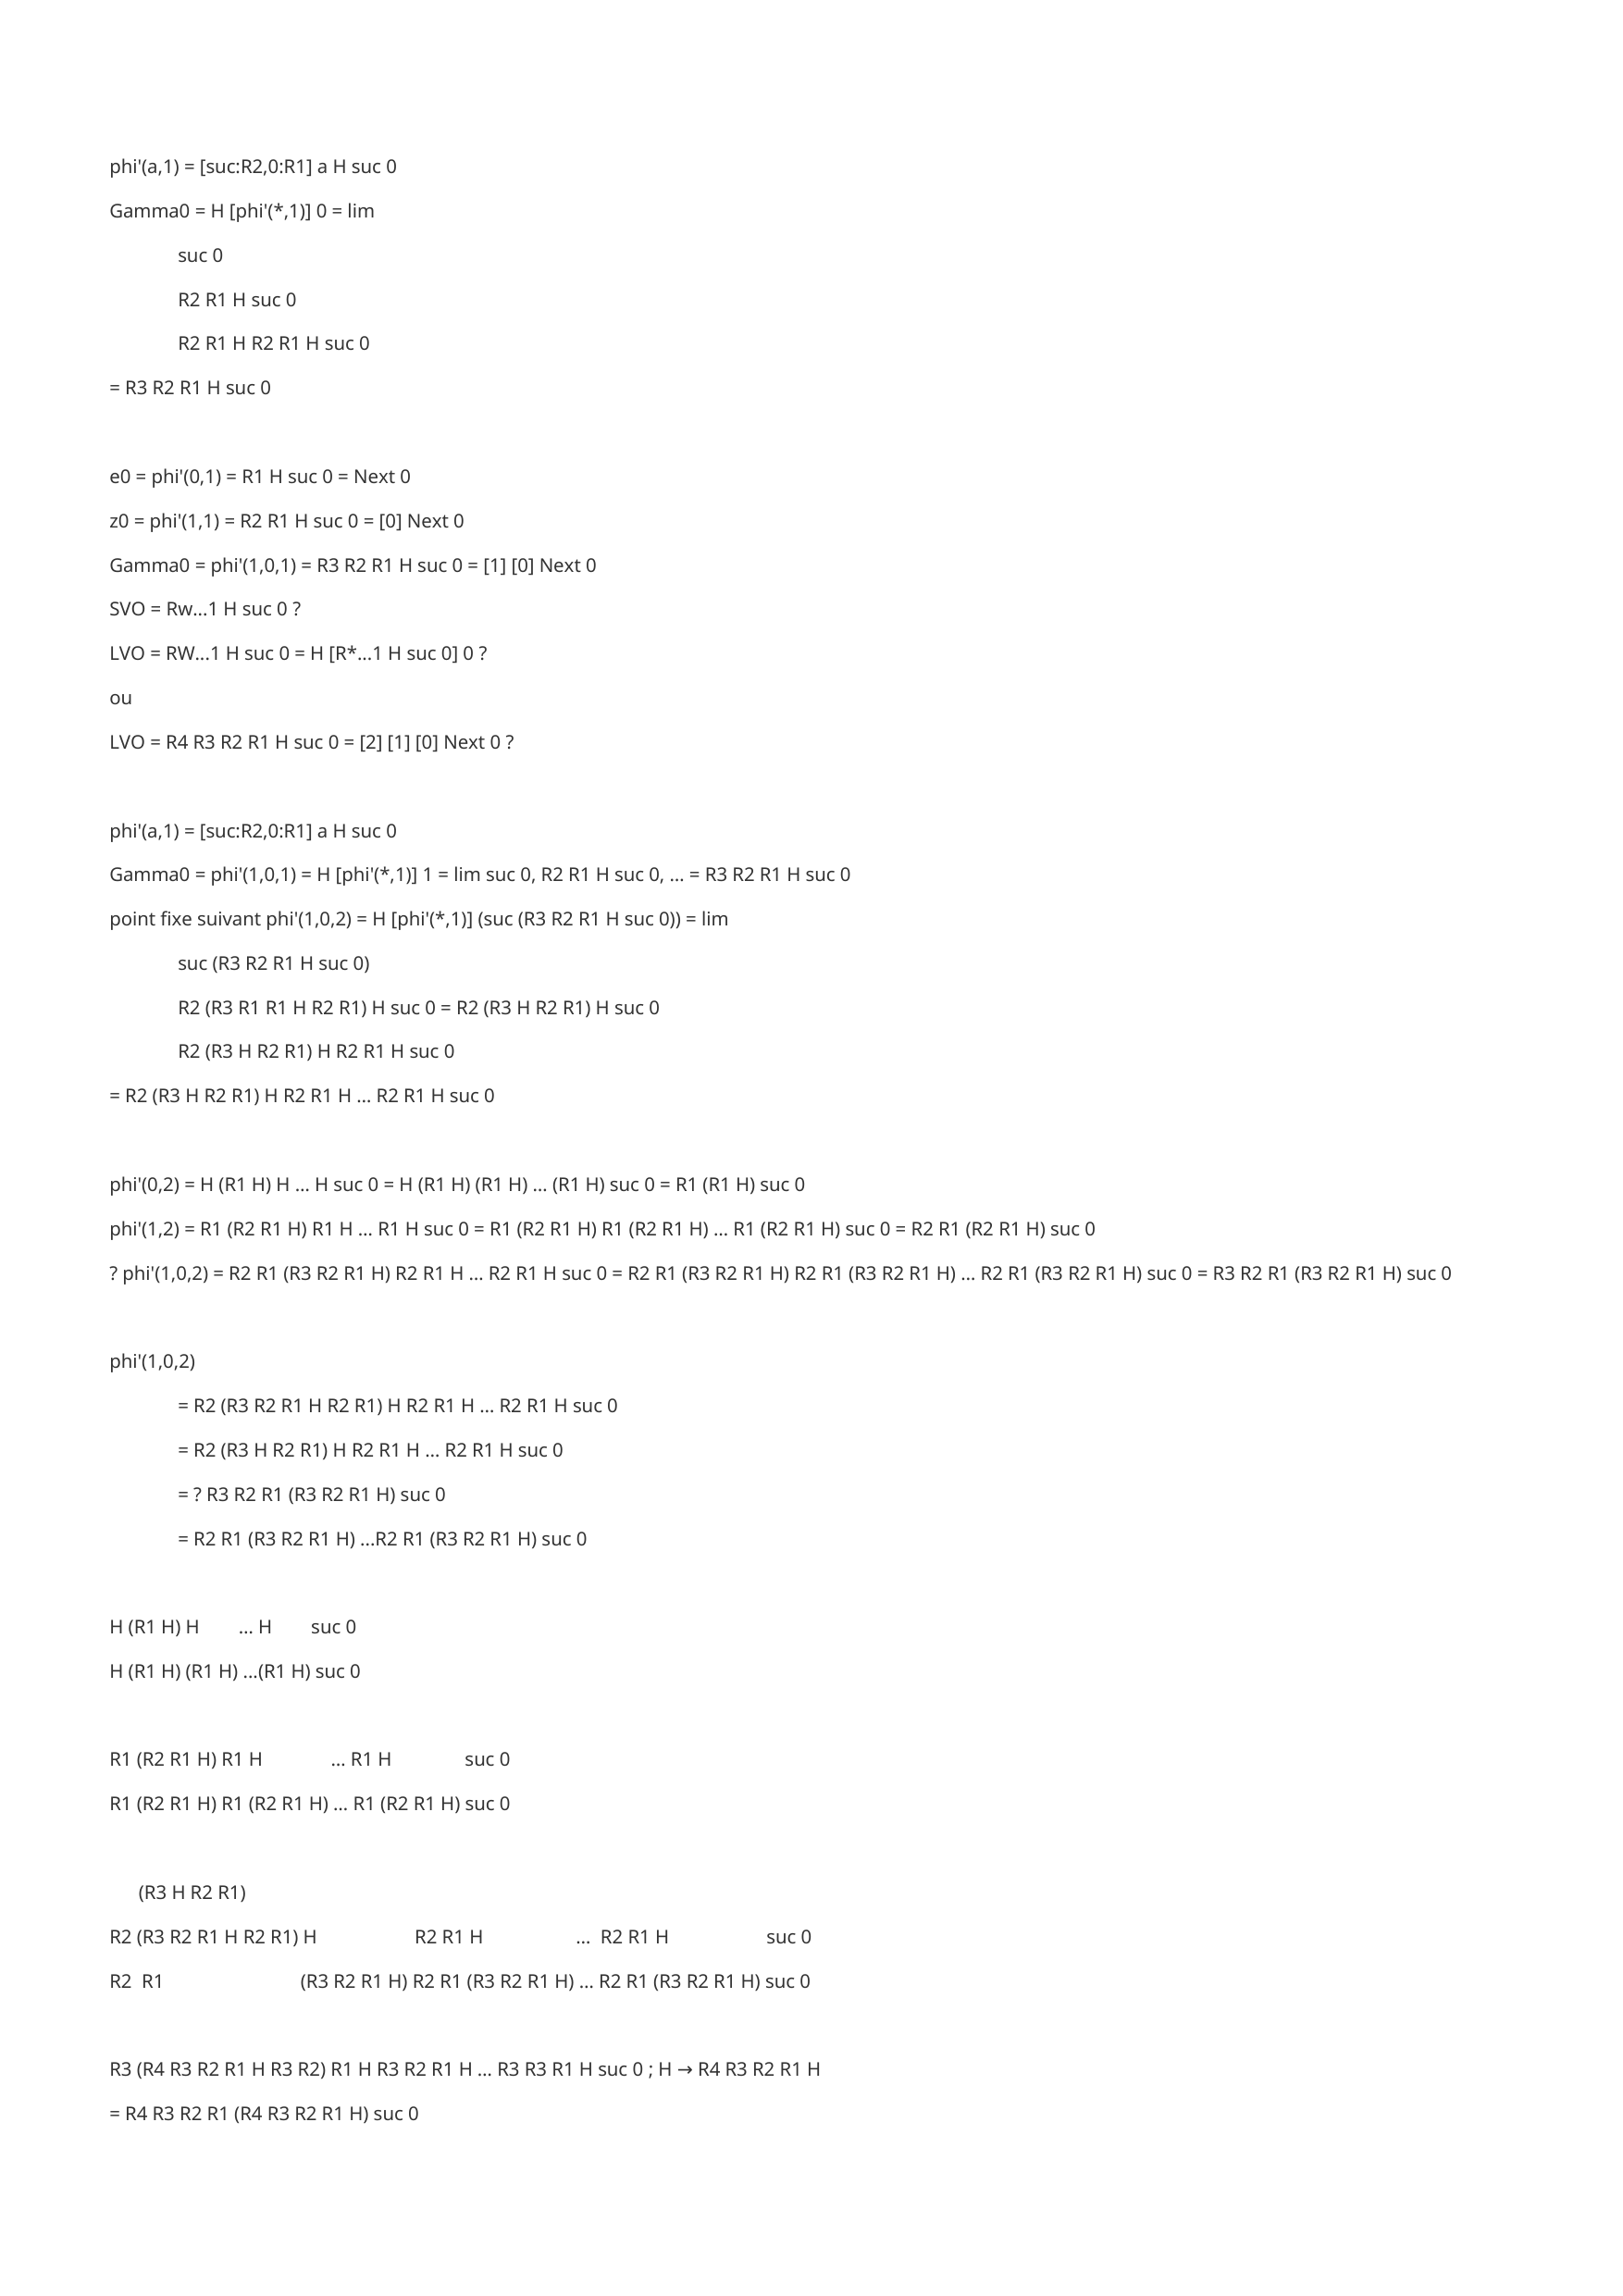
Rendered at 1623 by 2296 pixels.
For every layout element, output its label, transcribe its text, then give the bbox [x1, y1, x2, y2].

text R2 R1 H suc 0 [109, 286, 1514, 312]
text Gamma0 = H [phi'(*,1)] 0 = lim [109, 198, 1514, 223]
text e0 = phi'(0,1) = R1 H suc 0 = Next 0 [109, 464, 1514, 489]
text phi'(0,2) = H (R1 H) H … H suc 0 = H (R1 H) (R1 H) … (R1 H) suc 0 = R1 (R1 H) suc 0 [109, 1172, 1514, 1197]
text = R2 (R3 H R2 R1) H R2 R1 H … R2 R1 H suc 0 [109, 1436, 1514, 1462]
text H (R1 H) H … H suc 0 [109, 1614, 1514, 1639]
text = R4 R3 R2 R1 (R4 R3 R2 R1 H) suc 0 [109, 2101, 1514, 2126]
text R3 (R4 R3 R2 R1 H R3 R2) R1 H R3 R2 R1 H … R3 R3 R1 H suc 0 ; H → R4 R3 R2 R1 H [109, 2056, 1514, 2081]
text = R2 (R3 R2 R1 H R2 R1) H R2 R1 H … R2 R1 H suc 0 [109, 1393, 1514, 1418]
text phi'(a,1) = [suc:R2,0:R1] a H suc 0 [109, 154, 1514, 180]
text R2 (R3 R1 R1 H R2 R1) H suc 0 = R2 (R3 H R2 R1) H suc 0 [109, 994, 1514, 1020]
text R2 (R3 H R2 R1) H R2 R1 H suc 0 [109, 1038, 1514, 1064]
text R2 R1 (R3 R2 R1 H) R2 R1 (R3 R2 R1 H) … R2 R1 (R3 R2 R1 H) suc 0 [109, 1967, 1514, 1993]
text suc (R3 R2 R1 H suc 0) [109, 950, 1514, 975]
text R1 (R2 R1 H) R1 (R2 R1 H) … R1 (R2 R1 H) suc 0 [109, 1791, 1514, 1817]
text R1 (R2 R1 H) R1 H … R1 H suc 0 [109, 1746, 1514, 1772]
text LVO = R4 R3 R2 R1 H suc 0 = [2] [1] [0] Next 0 ? [109, 728, 1514, 754]
text = ? R3 R2 R1 (R3 R2 R1 H) suc 0 [109, 1481, 1514, 1507]
text point fixe suivant phi'(1,0,2) = H [phi'(*,1)] (suc (R3 R2 R1 H suc 0)) = lim [109, 906, 1514, 931]
text R2 R1 H R2 R1 H suc 0 [109, 330, 1514, 356]
text LVO = RW...1 H suc 0 = H [R*...1 H suc 0] 0 ? [109, 640, 1514, 665]
text R2 (R3 R2 R1 H R2 R1) H R2 R1 H … R2 R1 H suc 0 [109, 1923, 1514, 1949]
text Gamma0 = phi'(1,0,1) = R3 R2 R1 H suc 0 = [1] [0] Next 0 [109, 552, 1514, 577]
text (R3 H R2 R1) [109, 1880, 1514, 1905]
text ou [109, 685, 1514, 710]
text = R3 R2 R1 H suc 0 [109, 375, 1514, 401]
text phi'(1,2) = R1 (R2 R1 H) R1 H … R1 H suc 0 = R1 (R2 R1 H) R1 (R2 R1 H) … R1 (R2 R1 H) suc 0 = R2 R1 (R2 R1 H) suc 0 [109, 1215, 1514, 1241]
text H (R1 H) (R1 H) ...(R1 H) suc 0 [109, 1658, 1514, 1683]
text SVO = Rw...1 H suc 0 ? [109, 596, 1514, 622]
text Gamma0 = phi'(1,0,1) = H [phi'(*,1)] 1 = lim suc 0, R2 R1 H suc 0, … = R3 R2 R1 H suc 0 [109, 862, 1514, 887]
text z0 = phi'(1,1) = R2 R1 H suc 0 = [0] Next 0 [109, 507, 1514, 533]
text phi'(1,0,2) [109, 1348, 1514, 1373]
text suc 0 [109, 242, 1514, 267]
text = R2 (R3 H R2 R1) H R2 R1 H … R2 R1 H suc 0 [109, 1083, 1514, 1109]
text = R2 R1 (R3 R2 R1 H) ...R2 R1 (R3 R2 R1 H) suc 0 [109, 1525, 1514, 1551]
text ? phi'(1,0,2) = R2 R1 (R3 R2 R1 H) R2 R1 H … R2 R1 H suc 0 = R2 R1 (R3 R2 R1 H) R2 R1 (R3 R2 R1 H) … R2 R1 (R3 R2 R1 H) suc 0 = R3 R2 R1 (R3 R2 R1 H) suc 0 [109, 1260, 1514, 1285]
text phi'(a,1) = [suc:R2,0:R1] a H suc 0 [109, 817, 1514, 843]
